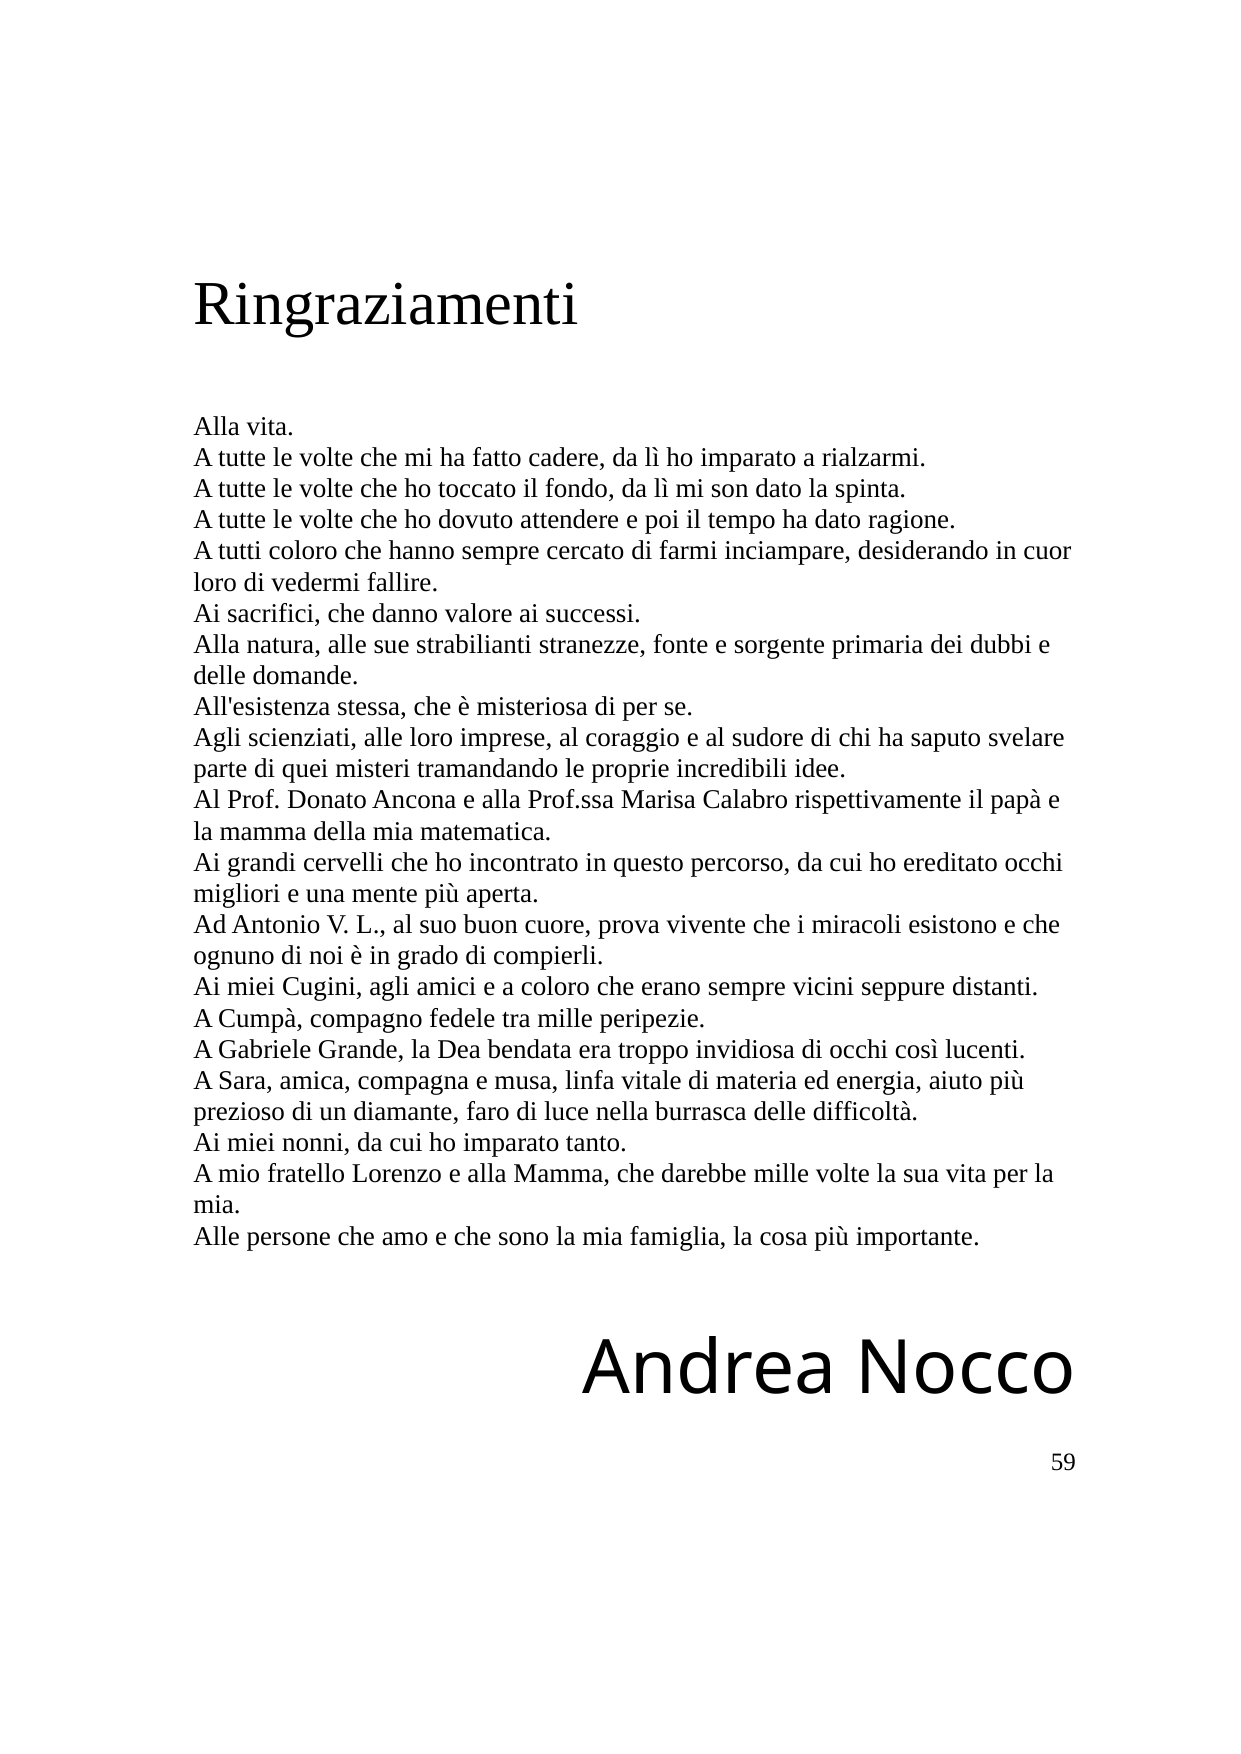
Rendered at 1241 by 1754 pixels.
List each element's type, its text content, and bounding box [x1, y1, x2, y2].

text Ai miei Cugini, agli amici e a coloro che erano sempre vicini seppure distanti. [193, 971, 1075, 1002]
text Al Prof. Donato Ancona e alla Prof.ssa Marisa Calabro rispettivamente il papà e la mamma della mia matematica. [193, 784, 1075, 846]
text A tutte le volte che ho dovuto attendere e poi il tempo ha dato ragione. [193, 503, 1075, 534]
text A tutte le volte che mi ha fatto cadere, da lì ho imparato a rialzarmi. [193, 441, 1075, 472]
text All'esistenza stessa, che è misteriosa di per se. [193, 690, 1075, 721]
text A Sara, amica, compagna e musa, linfa vitale di materia ed energia, aiuto più prezioso di un diamante, faro di luce nella burrasca delle difficoltà. [193, 1064, 1075, 1126]
text A tutti coloro che hanno sempre cercato di farmi inciampare, desiderando in cuor loro di vedermi fallire. [193, 534, 1075, 597]
text Agli scienziati, alle loro imprese, al coraggio e al sudore di chi ha saputo svelare parte di quei misteri tramandando le proprie incredibili idee. [193, 721, 1075, 784]
text Ai miei nonni, da cui ho imparato tanto. [193, 1126, 1075, 1157]
text Alla natura, alle sue strabilianti stranezze, fonte e sorgente primaria dei dubbi e delle domande. [193, 628, 1075, 690]
text A mio fratello Lorenzo e alla Mamma, che darebbe mille volte la sua vita per la mia. [193, 1157, 1075, 1220]
text A tutte le volte che ho toccato il fondo, da lì mi son dato la spinta. [193, 472, 1075, 503]
text Ad Antonio V. L., al suo buon cuore, prova vivente che i miracoli esistono e che ognuno di noi è in grado di compierli. [193, 908, 1075, 971]
text Andrea Nocco [193, 1313, 1075, 1415]
text Alle persone che amo e che sono la mia famiglia, la cosa più importante. [193, 1220, 1075, 1251]
text Ai grandi cervelli che ho incontrato in questo percorso, da cui ho ereditato occhi migliori e una mente più aperta. [193, 846, 1075, 908]
text Ai sacrifici, che danno valore ai successi. [193, 597, 1075, 628]
text Alla vita. [193, 410, 1075, 441]
text A Gabriele Grande, la Dea bendata era troppo invidiosa di occhi così lucenti. [193, 1033, 1075, 1064]
text Ringraziamenti [193, 266, 1075, 338]
text A Cumpà, compagno fedele tra mille peripezie. [193, 1002, 1075, 1033]
